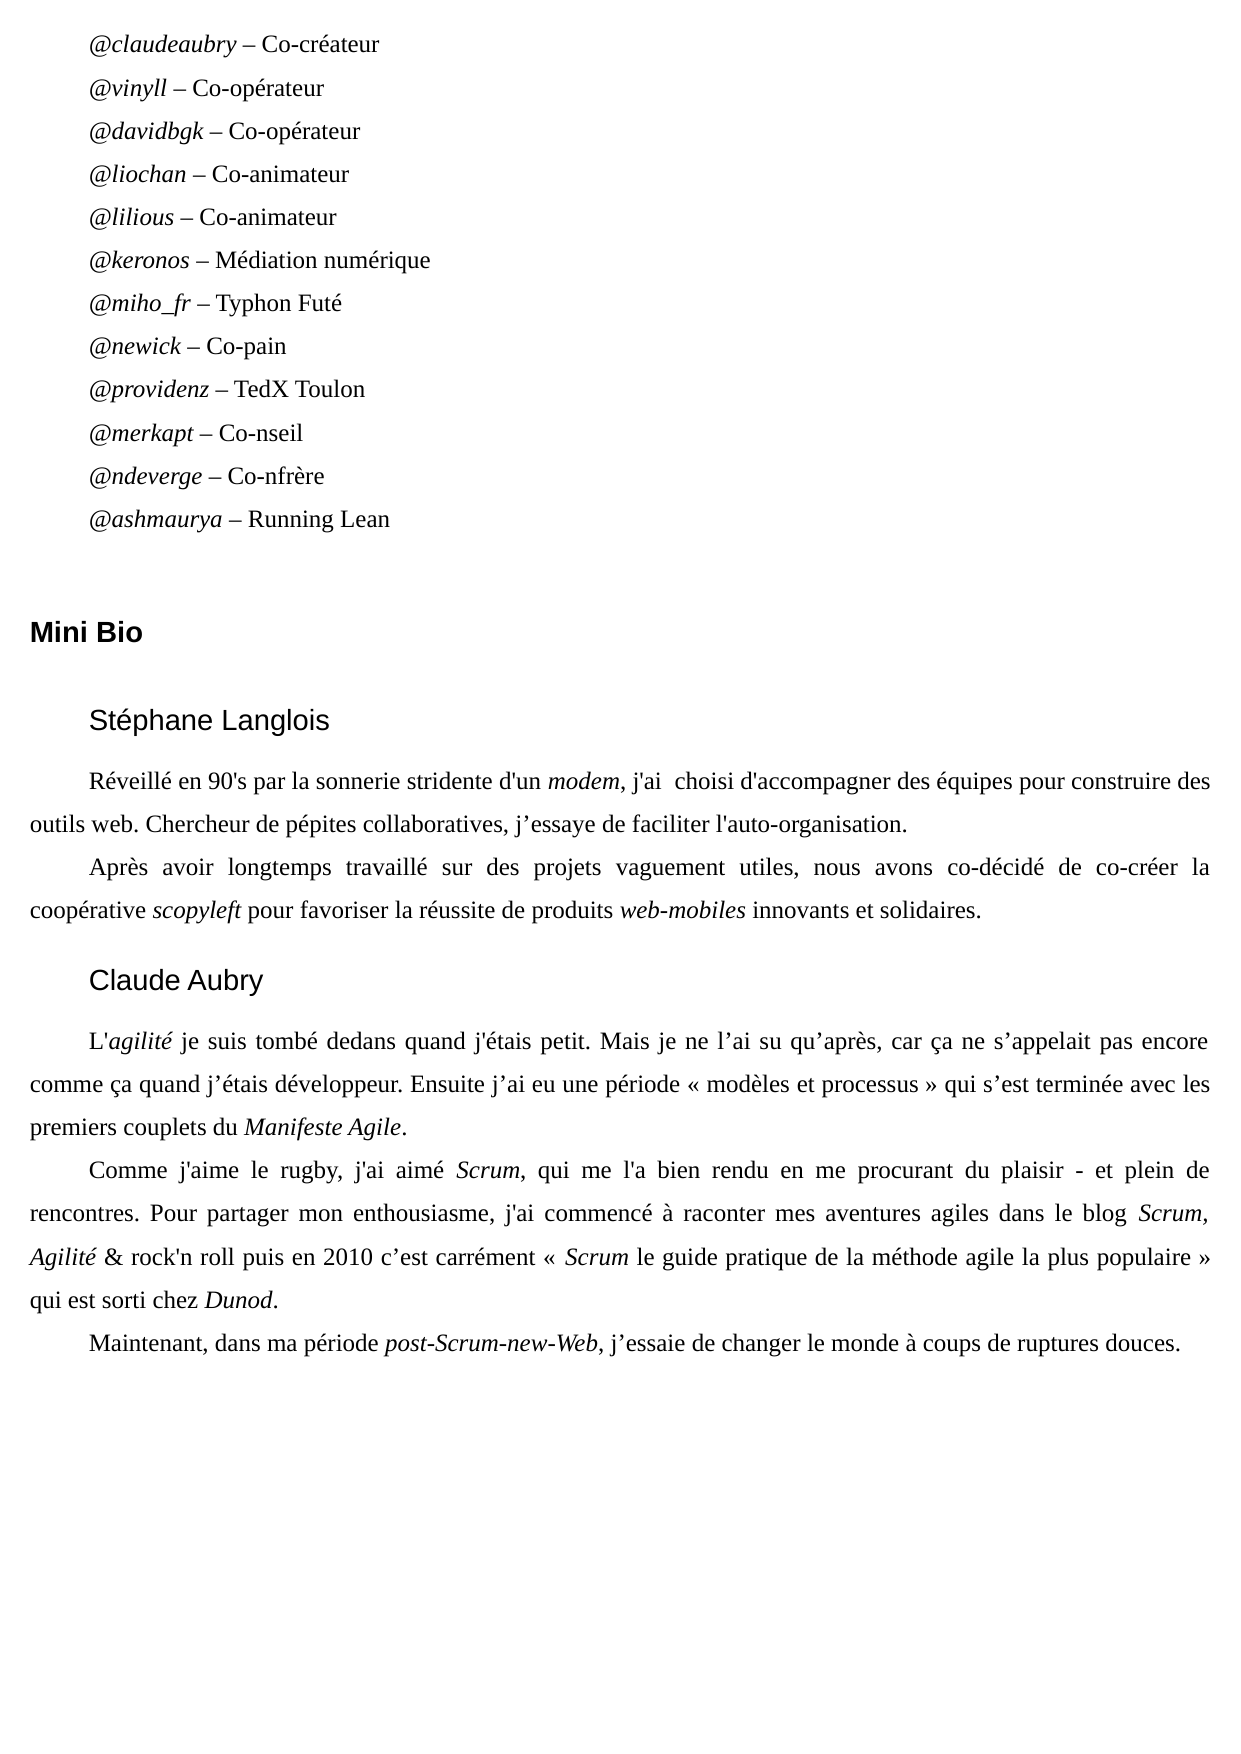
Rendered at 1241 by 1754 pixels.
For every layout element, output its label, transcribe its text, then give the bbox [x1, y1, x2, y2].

text @ndeverge – Co-nfrère [29, 461, 1211, 489]
text Maintenant, dans ma période post-Scrum-new-Web, j’essaie de changer le monde à coups de ruptures douces. [29, 1328, 1211, 1357]
text @vinyll – Co-opérateur [29, 73, 1211, 101]
text @liochan – Co-animateur [29, 159, 1211, 188]
text @ashmaurya – Running Lean [29, 504, 1211, 533]
subtitle Stéphane Langlois [29, 703, 1211, 736]
text Réveillé en 90's par la sonnerie stridente d'un modem, j'ai choisi d'accompagner des équipes pour construire des outils web. Chercheur de pépites collaboratives, j’essaye de faciliter l'auto-organisation. [29, 766, 1211, 838]
text @lilious – Co-animateur [29, 202, 1211, 231]
subtitle Mini Bio [29, 615, 1211, 649]
text @keronos – Médiation numérique [29, 245, 1211, 274]
text Comme j'aime le rugby, j'ai aimé Scrum, qui me l'a bien rendu en me procurant du plaisir - et plein de rencontres. Pour partager mon enthousiasme, j'ai commencé à raconter mes aventures agiles dans le blog Scrum, Agilité & rock'n roll puis en 2010 c’est carrément « Scrum le guide pratique de la méthode agile la plus populaire » qui est sorti chez Dunod. [29, 1155, 1211, 1313]
subtitle Claude Aubry [29, 963, 1211, 997]
text @davidbgk – Co-opérateur [29, 116, 1211, 144]
text @newick – Co-pain [29, 331, 1211, 360]
text @miho_fr – Typhon Futé [29, 288, 1211, 317]
text L'agilité je suis tombé dedans quand j'étais petit. Mais je ne l’ai su qu’après, car ça ne s’appelait pas encore comme ça quand j’étais développeur. Ensuite j’ai eu une période « modèles et processus » qui s’est terminée avec les premiers couplets du Manifeste Agile. [29, 1026, 1211, 1141]
text @merkapt – Co-nseil [29, 418, 1211, 446]
text @providenz – TedX Toulon [29, 374, 1211, 403]
text @claudeaubry – Co-créateur [29, 29, 1211, 58]
text Après avoir longtemps travaillé sur des projets vaguement utiles, nous avons co-décidé de co-créer la coopérative scopyleft pour favoriser la réussite de produits web-mobiles innovants et solidaires. [29, 852, 1211, 924]
